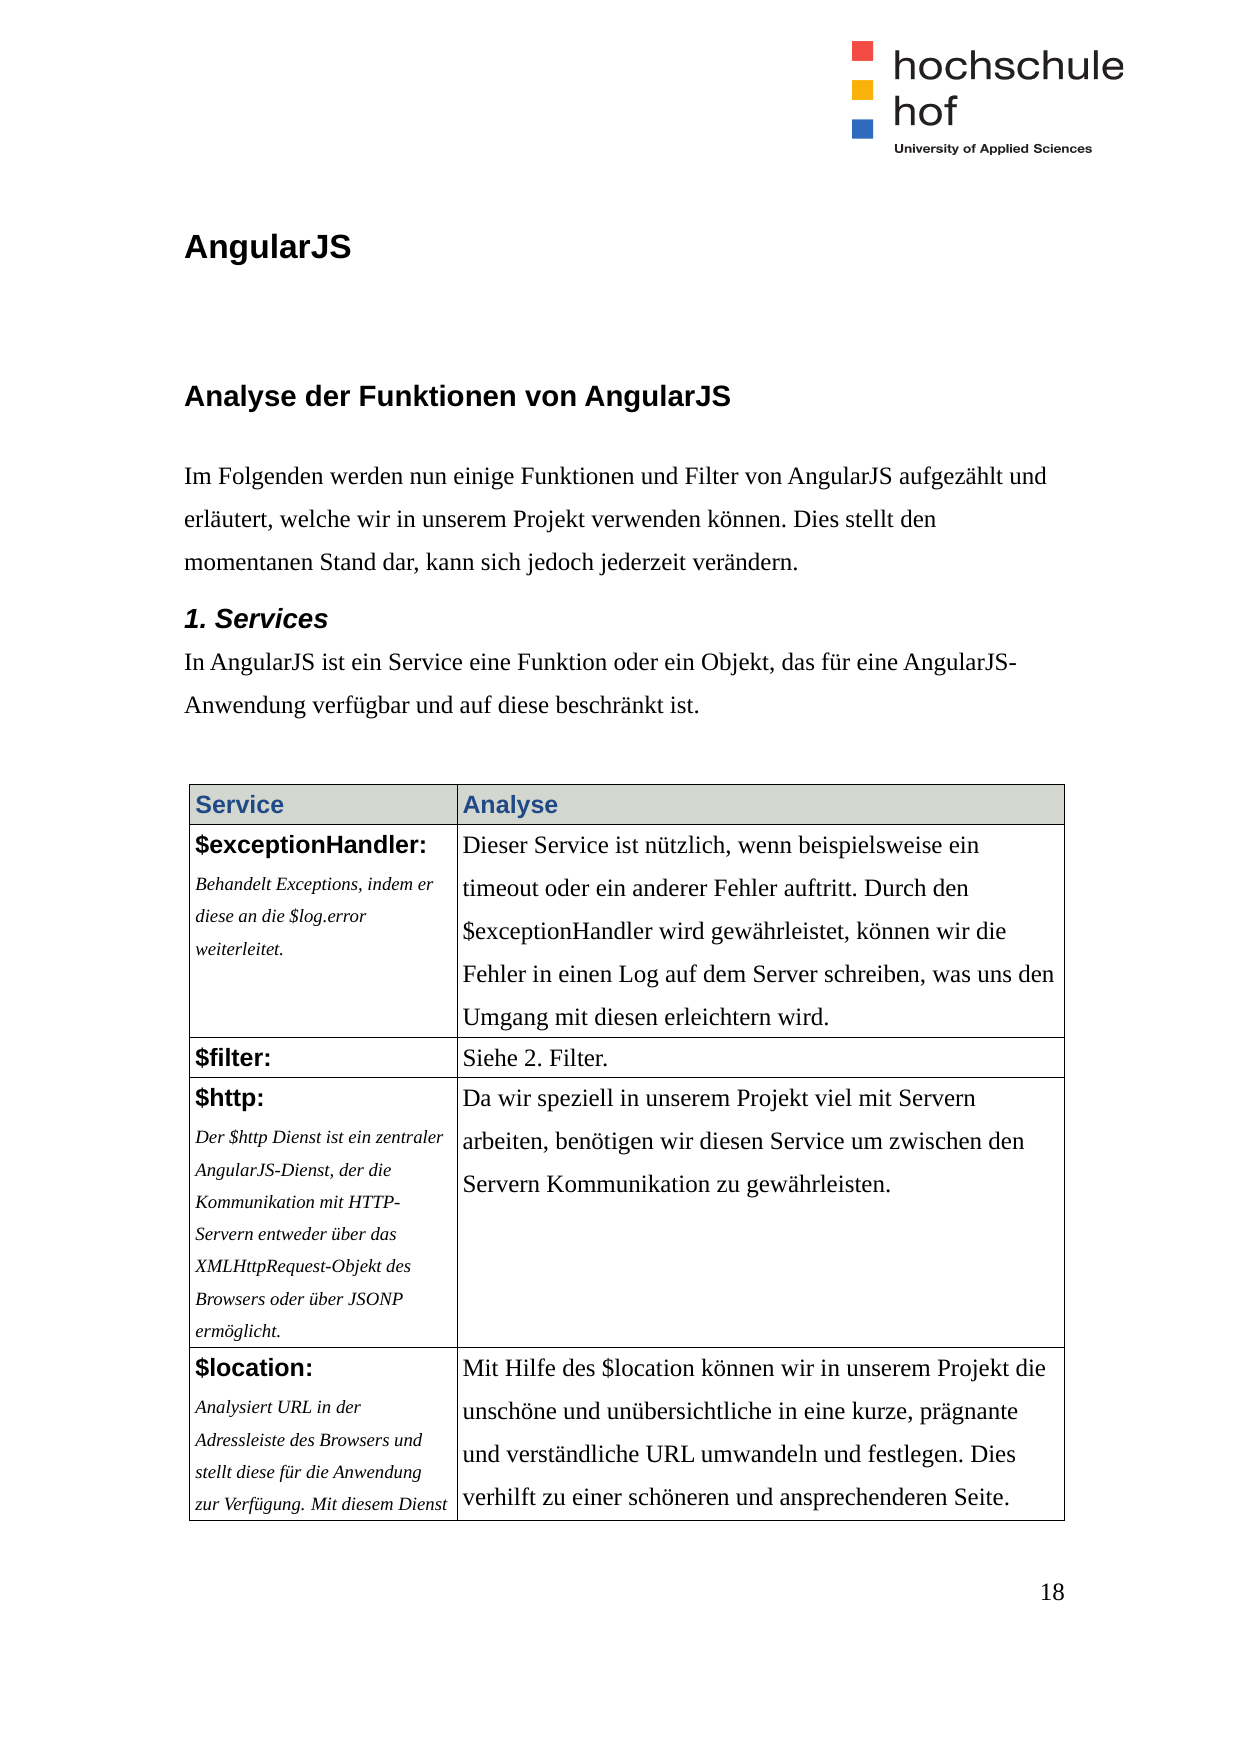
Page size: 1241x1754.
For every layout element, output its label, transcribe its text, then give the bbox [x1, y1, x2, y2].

subtitle 1. Services [184, 603, 1064, 635]
subtitle Analyse der Funktionen von AngularJS [184, 379, 1064, 412]
table_cell Siehe 2. Filter. [458, 1038, 1064, 1077]
table_cell $http: Der $http Dienst ist ein zentraler AngularJS-Dienst, der die Kommunikation mit HTTP-Servern entweder über das XMLHttpRequest-Objekt des Browsers oder über JSONP ermöglicht. [190, 1078, 457, 1347]
table_cell Dieser Service ist nützlich, wenn beispielsweise ein timeout oder ein anderer Fehler auftritt. Durch den $exceptionHandler wird gewährleistet, können wir die Fehler in einen Log auf dem Server schreiben, was uns den Umgang mit diesen erleichtern wird. [458, 825, 1064, 1037]
text Im Folgenden werden nun einige Funktionen und Filter von AngularJS aufgezählt und erläutert, welche wir in unserem Projekt verwenden können. Dies stellt den momentanen Stand dar, kann sich jedoch jederzeit verändern. [184, 461, 1064, 576]
table_cell Da wir speziell in unserem Projekt viel mit Servern arbeiten, benötigen wir diesen Service um zwischen den Servern Kommunikation zu gewährleisten. [458, 1078, 1064, 1347]
subtitle AngularJS [184, 227, 1064, 265]
table_cell $filter: [190, 1038, 457, 1077]
picture [852, 41, 1124, 155]
table_header Analyse [458, 785, 1064, 824]
table_header Service [190, 785, 457, 824]
text In AngularJS ist ein Service eine Funktion oder ein Objekt, das für eine AngularJS-Anwendung verfügbar und auf diese beschränkt ist. [184, 647, 1064, 719]
table_cell Mit Hilfe des $location können wir in unserem Projekt die unschöne und unübersichtliche in eine kurze, prägnante und verständliche URL umwandeln und festlegen. Dies verhilft zu einer schöneren und ansprechenderen Seite. [458, 1348, 1064, 1520]
table_cell $exceptionHandler: Behandelt Exceptions, indem er diese an die $log.error weiterleitet. [190, 825, 457, 1037]
table_cell $location: Analysiert URL in der Adressleiste des Browsers und stellt diese für die Anwendung zur Verfügung. Mit diesem Dienst [190, 1348, 457, 1520]
